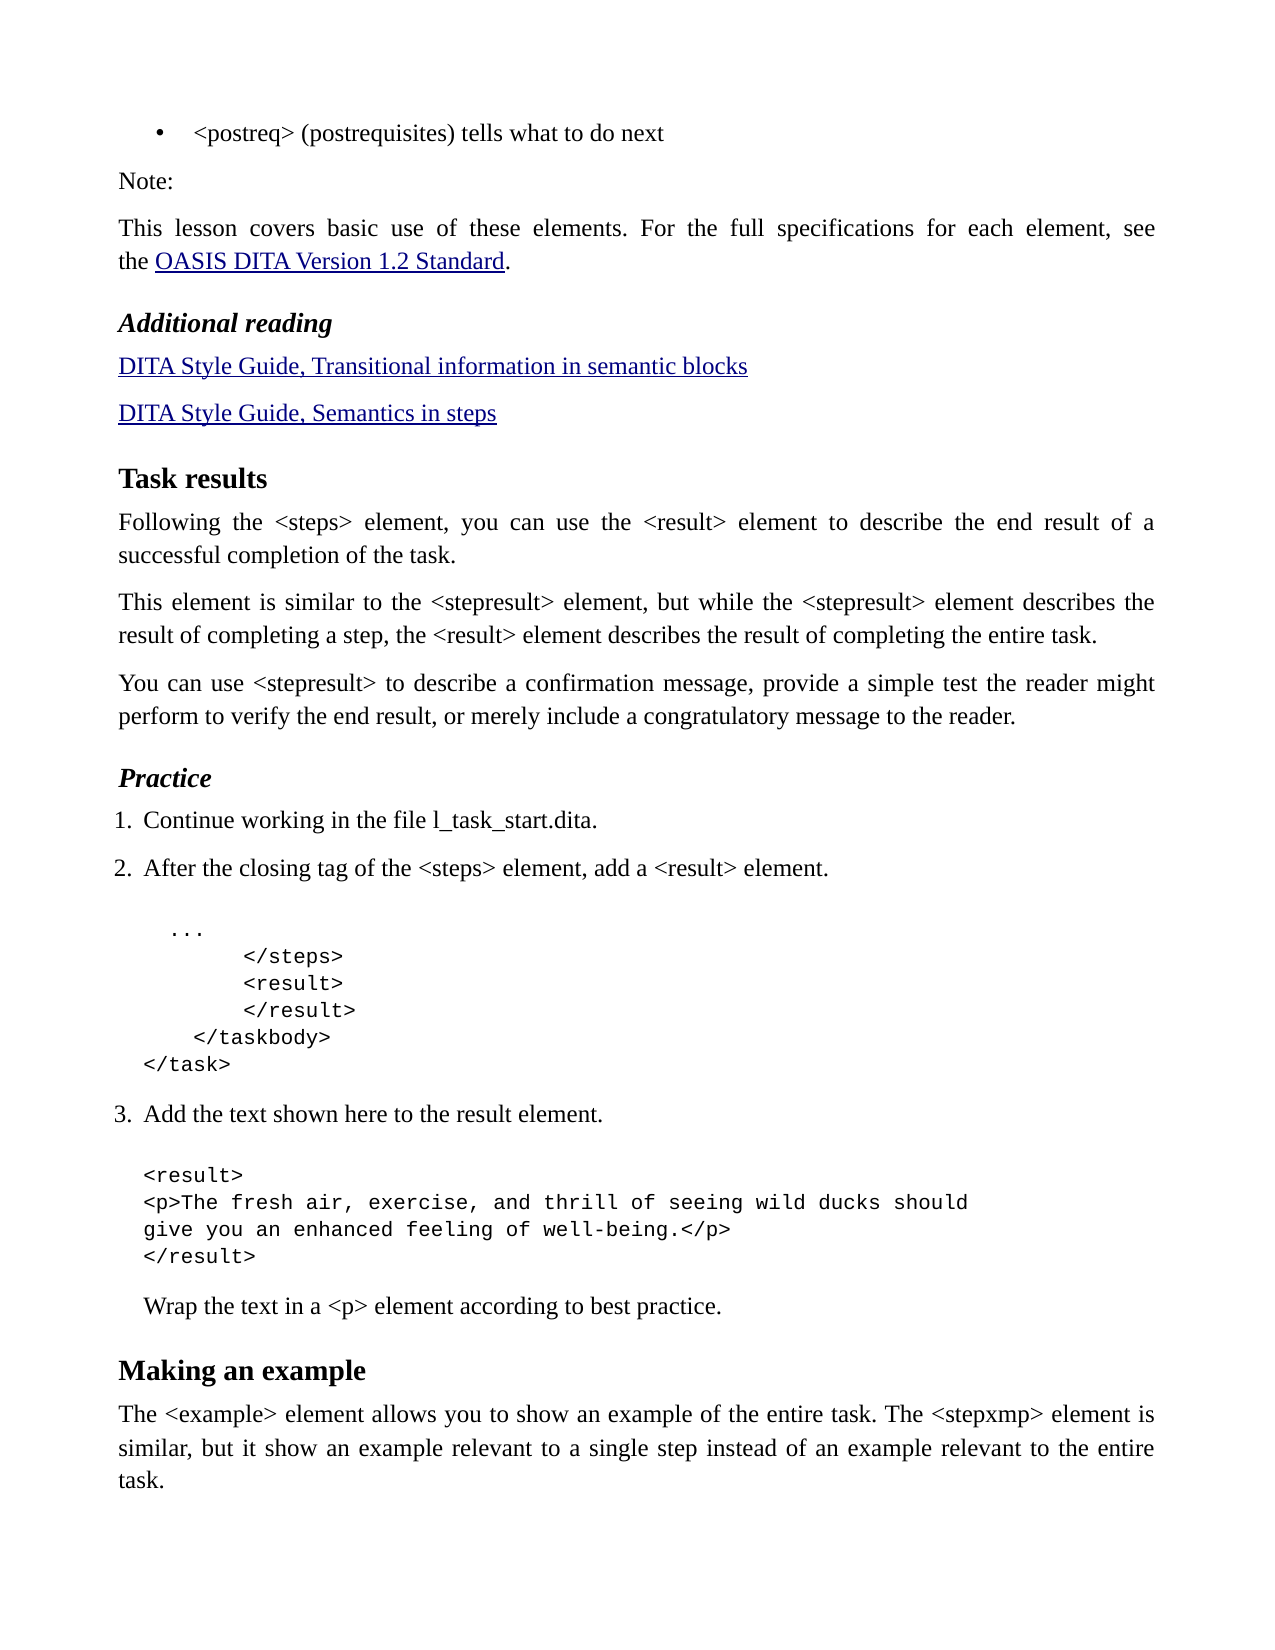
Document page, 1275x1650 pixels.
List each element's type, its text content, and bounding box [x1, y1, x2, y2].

text DITA Style Guide, Semantics in steps [118, 398, 1157, 427]
text DITA Style Guide, Transitional information in semantic blocks [118, 351, 1157, 379]
text This lesson covers basic use of these elements. For the full specifications for each element, see the OASIS DITA Version 1.2 Standard. [118, 213, 1157, 275]
list Add the text shown here to the result element. [118, 1099, 1157, 1128]
list ... </steps> <result> </result> </taskbody> </task> [118, 918, 1157, 1078]
text Note: [118, 166, 1157, 194]
list Wrap the text in a <p> element according to best practice. [118, 1291, 1157, 1320]
text You can use <stepresult> to describe a confirmation message, provide a simple test the reader might perform to verify the end result, or merely include a congratulatory message to the reader. [118, 668, 1157, 730]
list After the closing tag of the <steps> element, add a <result> element. [118, 853, 1157, 882]
text Following the <steps> element, you can use the <result> element to describe the end result of a successful completion of the task. [118, 507, 1157, 569]
text The <example> element allows you to show an example of the entire task. The <stepxmp> element is similar, but it show an example relevant to a single step instead of an example relevant to the entire task. [118, 1399, 1157, 1494]
subtitle Additional reading [118, 306, 1157, 338]
subtitle Task results [118, 461, 1157, 494]
subtitle Making an example [118, 1353, 1157, 1387]
text This element is similar to the <stepresult> element, but while the <stepresult> element describes the result of completing a step, the <result> element describes the result of completing the entire task. [118, 587, 1157, 649]
list Continue working in the file l_task_start.dita. [118, 806, 1157, 834]
subtitle Practice [118, 761, 1157, 793]
list <result> <p>The fresh air, exercise, and thrill of seeing wild ducks should give you an enhanced feeling of well-being.</p> </result> [118, 1165, 1157, 1270]
list <postreq> (postrequisites) tells what to do next [156, 118, 1157, 147]
